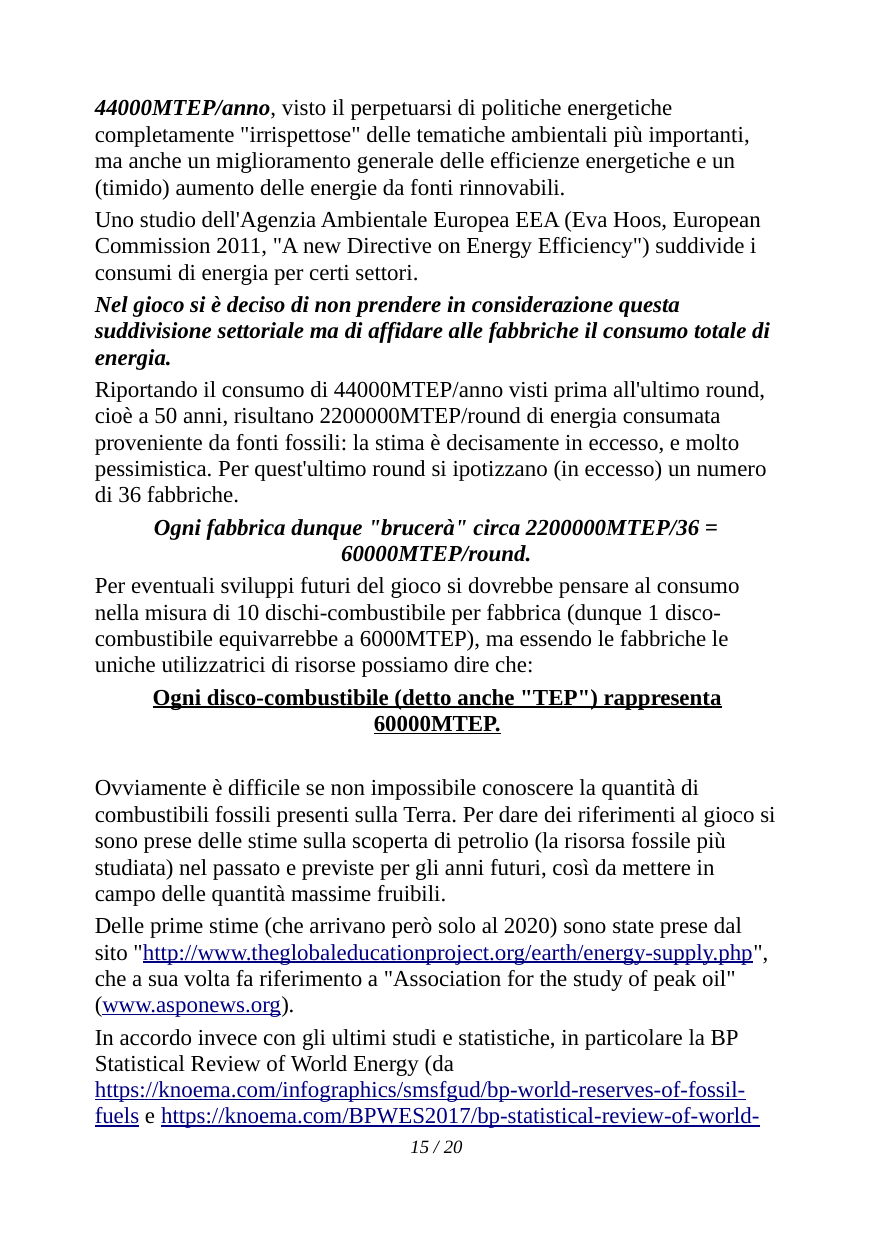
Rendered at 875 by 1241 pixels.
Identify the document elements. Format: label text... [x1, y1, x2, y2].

text 44000MTEP/anno, visto il perpetuarsi di politiche energetiche completamente "irrispettose" delle tematiche ambientali più importanti, ma anche un miglioramento generale delle efficienze energetiche e un (timido) aumento delle energie da fonti rinnovabili. [94, 94, 779, 200]
text Ogni fabbrica dunque "brucerà" circa 2200000MTEP/36 = 60000MTEP/round. [94, 513, 779, 566]
text Ovviamente è difficile se non impossibile conoscere la quantità di combustibili fossili presenti sulla Terra. Per dare dei riferimenti al gioco si sono prese delle stime sulla scoperta di petrolio (la risorsa fossile più studiata) nel passato e previste per gli anni futuri, così da mettere in campo delle quantità massime fruibili. [94, 774, 779, 906]
text Uno studio dell'Agenzia Ambientale Europea EEA (Eva Hoos, European Commission 2011, "A new Directive on Energy Efficiency") suddivide i consumi di energia per certi settori. [94, 206, 779, 285]
text Per eventuali sviluppi futuri del gioco si dovrebbe pensare al consumo nella misura di 10 dischi-combustibile per fabbrica (dunque 1 disco-combustibile equivarrebbe a 6000MTEP), ma essendo le fabbriche le uniche utilizzatrici di risorse possiamo dire che: [94, 572, 779, 678]
text In accordo invece con gli ultimi studi e statistiche, in particolare la BP Statistical Review of World Energy (da https://knoema.com/infographics/smsfgud/bp-world-reserves-of-fossil-fuels e https://knoema.com/BPWES2017/bp-statistical-review-of-world- [94, 1023, 779, 1129]
text Riportando il consumo di 44000MTEP/anno visti prima all'ultimo round, cioè a 50 anni, risultano 2200000MTEP/round di energia consumata proveniente da fonti fossili: la stima è decisamente in eccesso, e molto pessimistica. Per quest'ultimo round si ipotizzano (in eccesso) un numero di 36 fabbriche. [94, 376, 779, 508]
text Ogni disco-combustibile (detto anche "TEP") rappresenta 60000MTEP. [94, 683, 779, 736]
text Delle prime stime (che arrivano però solo al 2020) sono state prese dal sito "http://www.theglobaleducationproject.org/earth/energy-supply.php", che a sua volta fa riferimento a "Association for the study of peak oil" (www.asponews.org). [94, 912, 779, 1018]
text Nel gioco si è deciso di non prendere in considerazione questa suddivisione settoriale ma di affidare alle fabbriche il consumo totale di energia. [94, 291, 779, 370]
